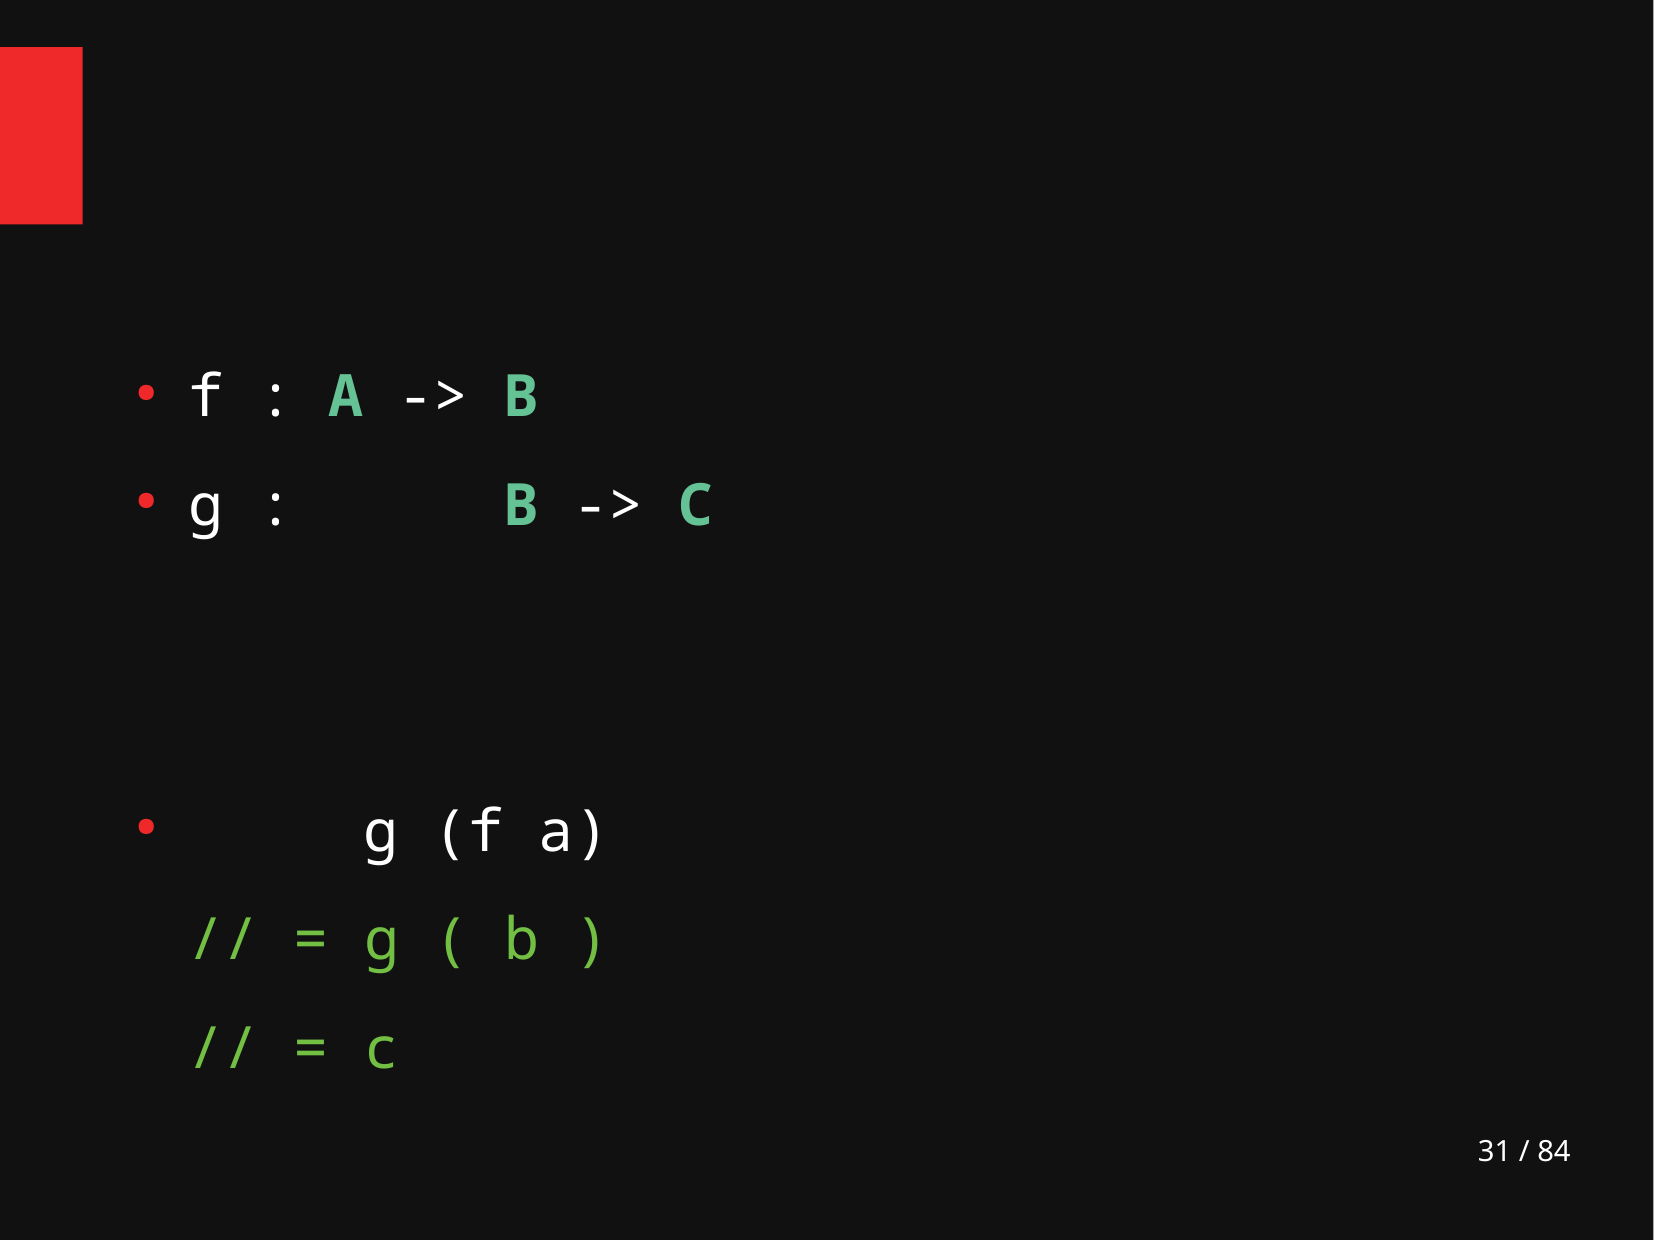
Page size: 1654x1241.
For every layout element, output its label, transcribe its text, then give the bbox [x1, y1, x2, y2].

list f : A -> B g : B -> C g (f a) // = g ( b ) // = c [118, 354, 1536, 1074]
